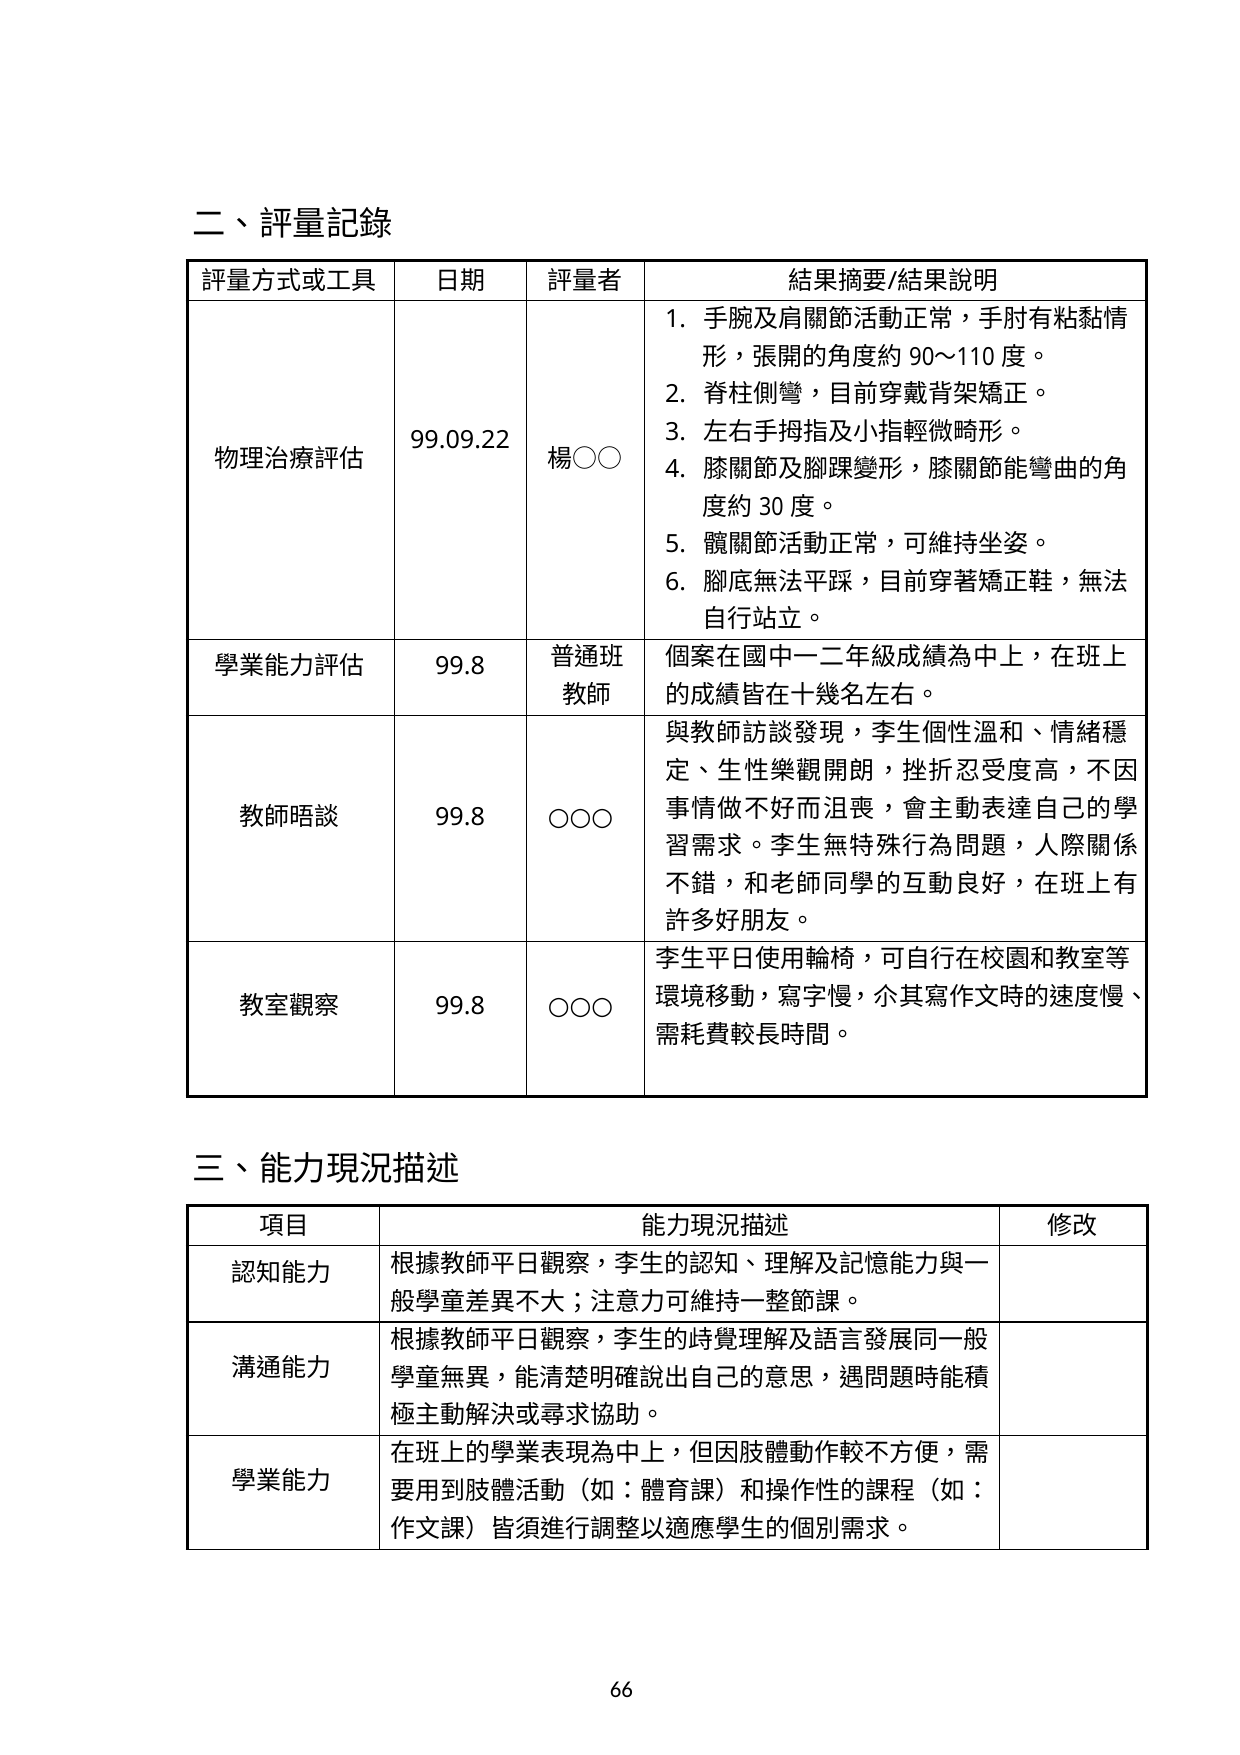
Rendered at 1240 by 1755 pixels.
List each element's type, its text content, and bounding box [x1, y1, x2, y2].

table_cell 學業能力評估 [189, 640, 394, 715]
table_cell 99.8 [395, 716, 526, 941]
table_header 修改 [1000, 1207, 1146, 1245]
table_cell 普通班 教師 [527, 640, 644, 715]
table_header 評量方式或工具 [189, 262, 394, 300]
table_cell 學業能力 [189, 1436, 379, 1548]
table_cell [1000, 1246, 1146, 1321]
table_cell 根據教師平日觀察，李生的認知、理解及記憶能力與一 般學童差異不大；注意力可維持一整節課。 [380, 1246, 999, 1321]
table_cell 在班上的學業表現為中上，但因肢體動作較不方便，需 要用到肢體活動（如：體育課）和操作性的課程（如： 作文課）皆須進行調整以適應學生的個別需求。 [380, 1436, 999, 1548]
table_header 結果摘要/結果說明 [645, 262, 1145, 300]
table_cell 楊○○ [527, 301, 644, 639]
table_cell 1. 手腕及肩關節活動正常，手肘有粘黏情 形，張開的角度約 90～110 度。 2. 脊柱側彎，目前穿戴背架矯正。 3. 左右手拇指及小指輕微畸形。 4. 膝關節及腳踝變形，膝關節能彎曲的角 度約 30 度。 5. 髖關節活動正常，可維持坐姿。 6. 腳底無法平踩，目前穿著矯正鞋，無法 自行站立。 [645, 301, 1145, 639]
table_cell 99.8 [395, 640, 526, 715]
table_cell [1000, 1323, 1146, 1435]
table_cell 物理治療評估 [189, 301, 394, 639]
table_cell 99.8 [395, 942, 526, 1094]
text 二、評量記錄 [192, 202, 1169, 242]
table_cell 李生平日使用輪椅，可自行在校園和教室等 環境移動，寫字慢，尒其寫作文時的速度慢、 需耗費較長時間。 [645, 942, 1145, 1094]
table_cell 教師晤談 [189, 716, 394, 941]
text 三、能力現況描述 [192, 1147, 1169, 1188]
table_cell 溝通能力 [189, 1323, 379, 1435]
table_cell ○○○ [527, 942, 644, 1094]
table_cell 與教師訪談發現，李生個性溫和、情緒穩 定、生性樂觀開朗，挫折忍受度高，不因 事情做不好而沮喪，會主動表達自己的學 習需求。李生無特殊行為問題，人際關係 不錯，和老師同學的互動良好，在班上有 許多好朋友。 [645, 716, 1145, 941]
table_cell 教室觀察 [189, 942, 394, 1094]
table_header 評量者 [527, 262, 644, 300]
table_header 日期 [395, 262, 526, 300]
table_header 項目 [189, 1207, 379, 1245]
table_cell 認知能力 [189, 1246, 379, 1321]
table_cell [1000, 1436, 1146, 1548]
table_cell 個案在國中一二年級成績為中上，在班上 的成績皆在十幾名左右。 [645, 640, 1145, 715]
table_cell 99.09.22 [395, 301, 526, 639]
table_header 能力現況描述 [380, 1207, 999, 1245]
table_cell 根據教師平日觀察，李生的歭覺理解及語言發展同一般 學童無異，能清楚明確說出自己的意思，遇問題時能積 極主動解決或尋求協助。 [380, 1323, 999, 1435]
table_cell ○○○ [527, 716, 644, 941]
